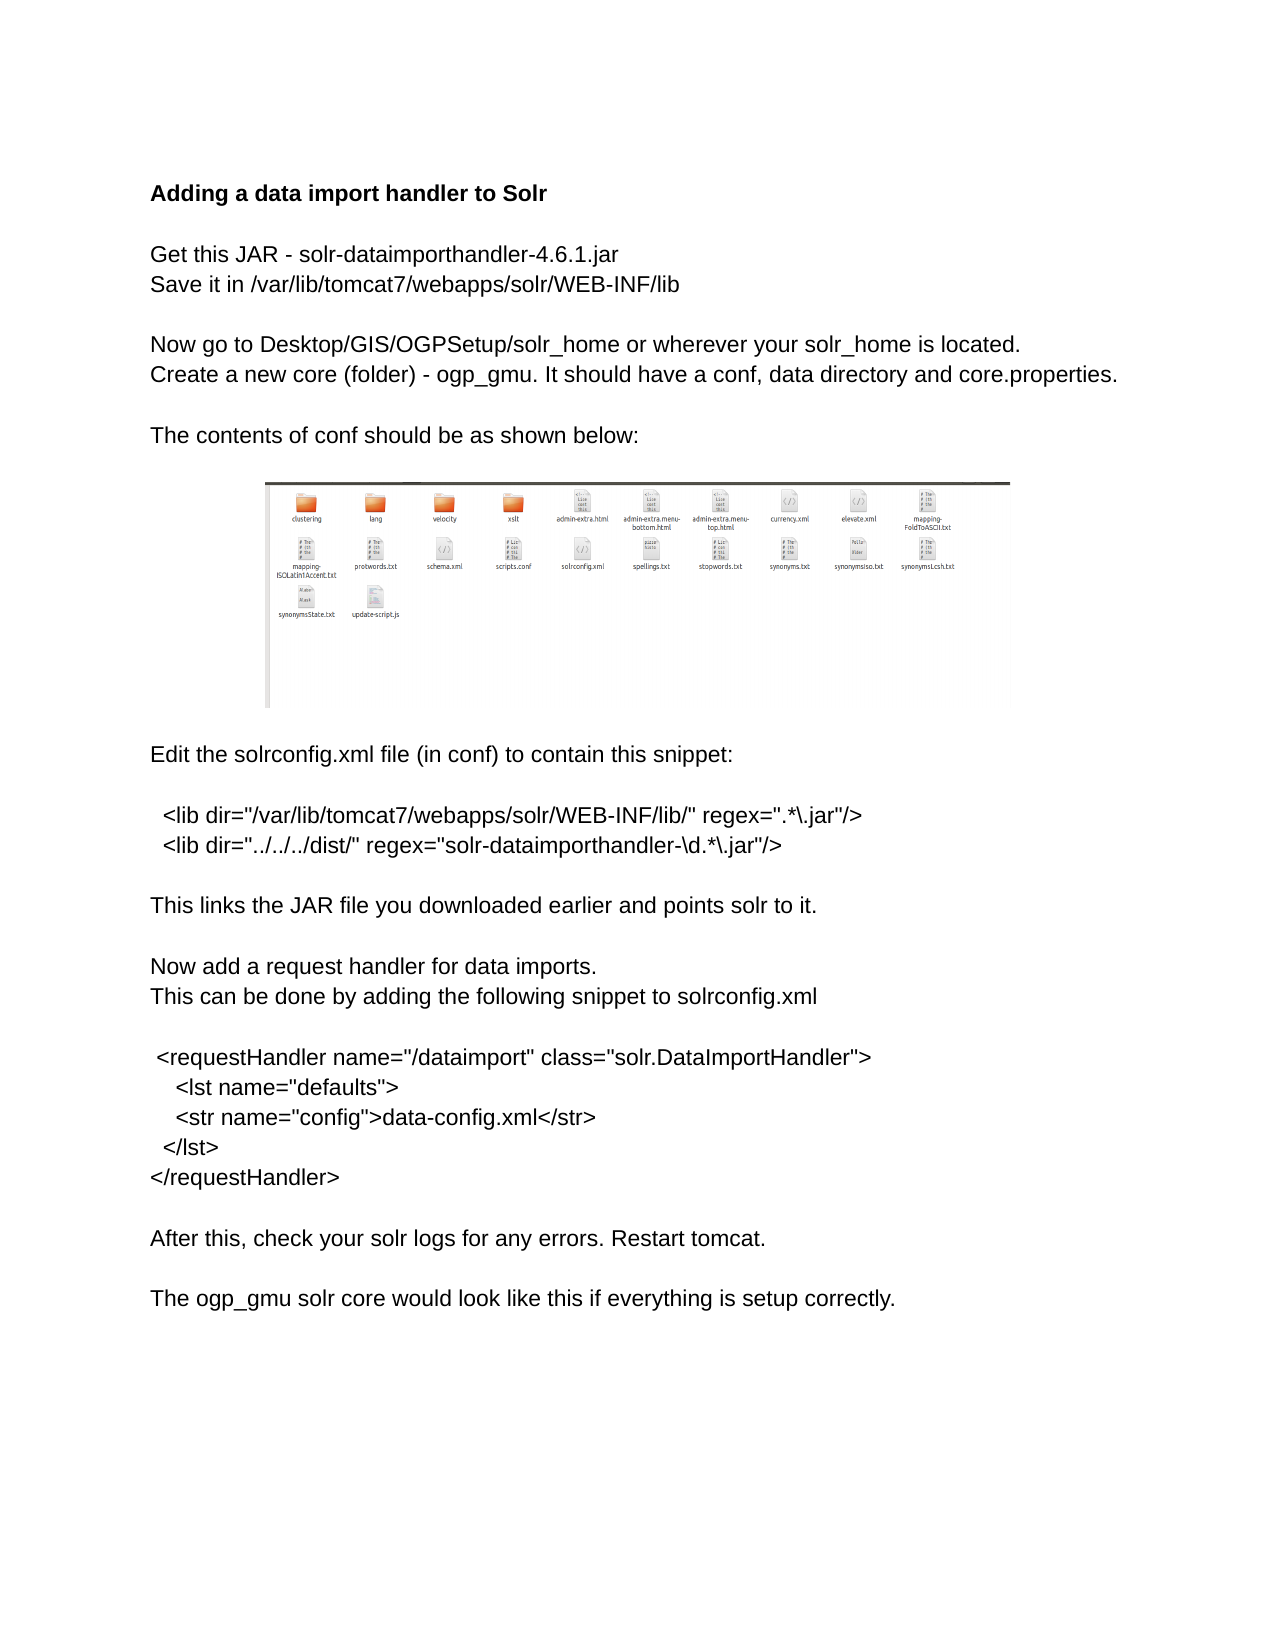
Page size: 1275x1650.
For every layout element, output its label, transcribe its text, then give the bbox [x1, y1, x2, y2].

text Create a new core (folder) - ogp_gmu. It should have a conf, data directory and core.properties. [150, 361, 1125, 388]
text Get this JAR - solr-dataimporthandler-4.6.1.jar [150, 241, 1125, 267]
text Adding a data import handler to Solr [150, 180, 1125, 207]
text <lib dir="/var/lib/tomcat7/webapps/solr/WEB-INF/lib/" regex=".*\.jar"/> [150, 802, 1125, 828]
text Now add a request handler for data imports. [150, 953, 1125, 979]
text <lib dir="../../../dist/" regex="solr-dataimporthandler-\d.*\.jar"/> [150, 832, 1125, 858]
text The ogp_gmu solr core would look like this if everything is setup correctly. [150, 1285, 1125, 1311]
text After this, check your solr logs for any errors. Restart tomcat. [150, 1225, 1125, 1251]
text <str name="config">data-config.xml</str> [150, 1104, 1125, 1130]
text Edit the solrconfig.xml file (in conf) to contain this snippet: [150, 741, 1125, 768]
text This links the JAR file you downloaded earlier and points solr to it. [150, 892, 1125, 919]
picture [265, 482, 1011, 588]
text <requestHandler name="/dataimport" class="solr.DataImportHandler"> [150, 1043, 1125, 1070]
text </lst> [150, 1134, 1125, 1160]
text Now go to Desktop/GIS/OGPSetup/solr_home or wherever your solr_home is located. [150, 331, 1125, 358]
text <lst name="defaults"> [150, 1074, 1125, 1100]
text Save it in /var/lib/tomcat7/webapps/solr/WEB-INF/lib [150, 271, 1125, 297]
text This can be done by adding the following snippet to solrconfig.xml [150, 983, 1125, 1009]
text The contents of conf should be as shown below: [150, 422, 1125, 448]
text </requestHandler> [150, 1164, 1125, 1191]
